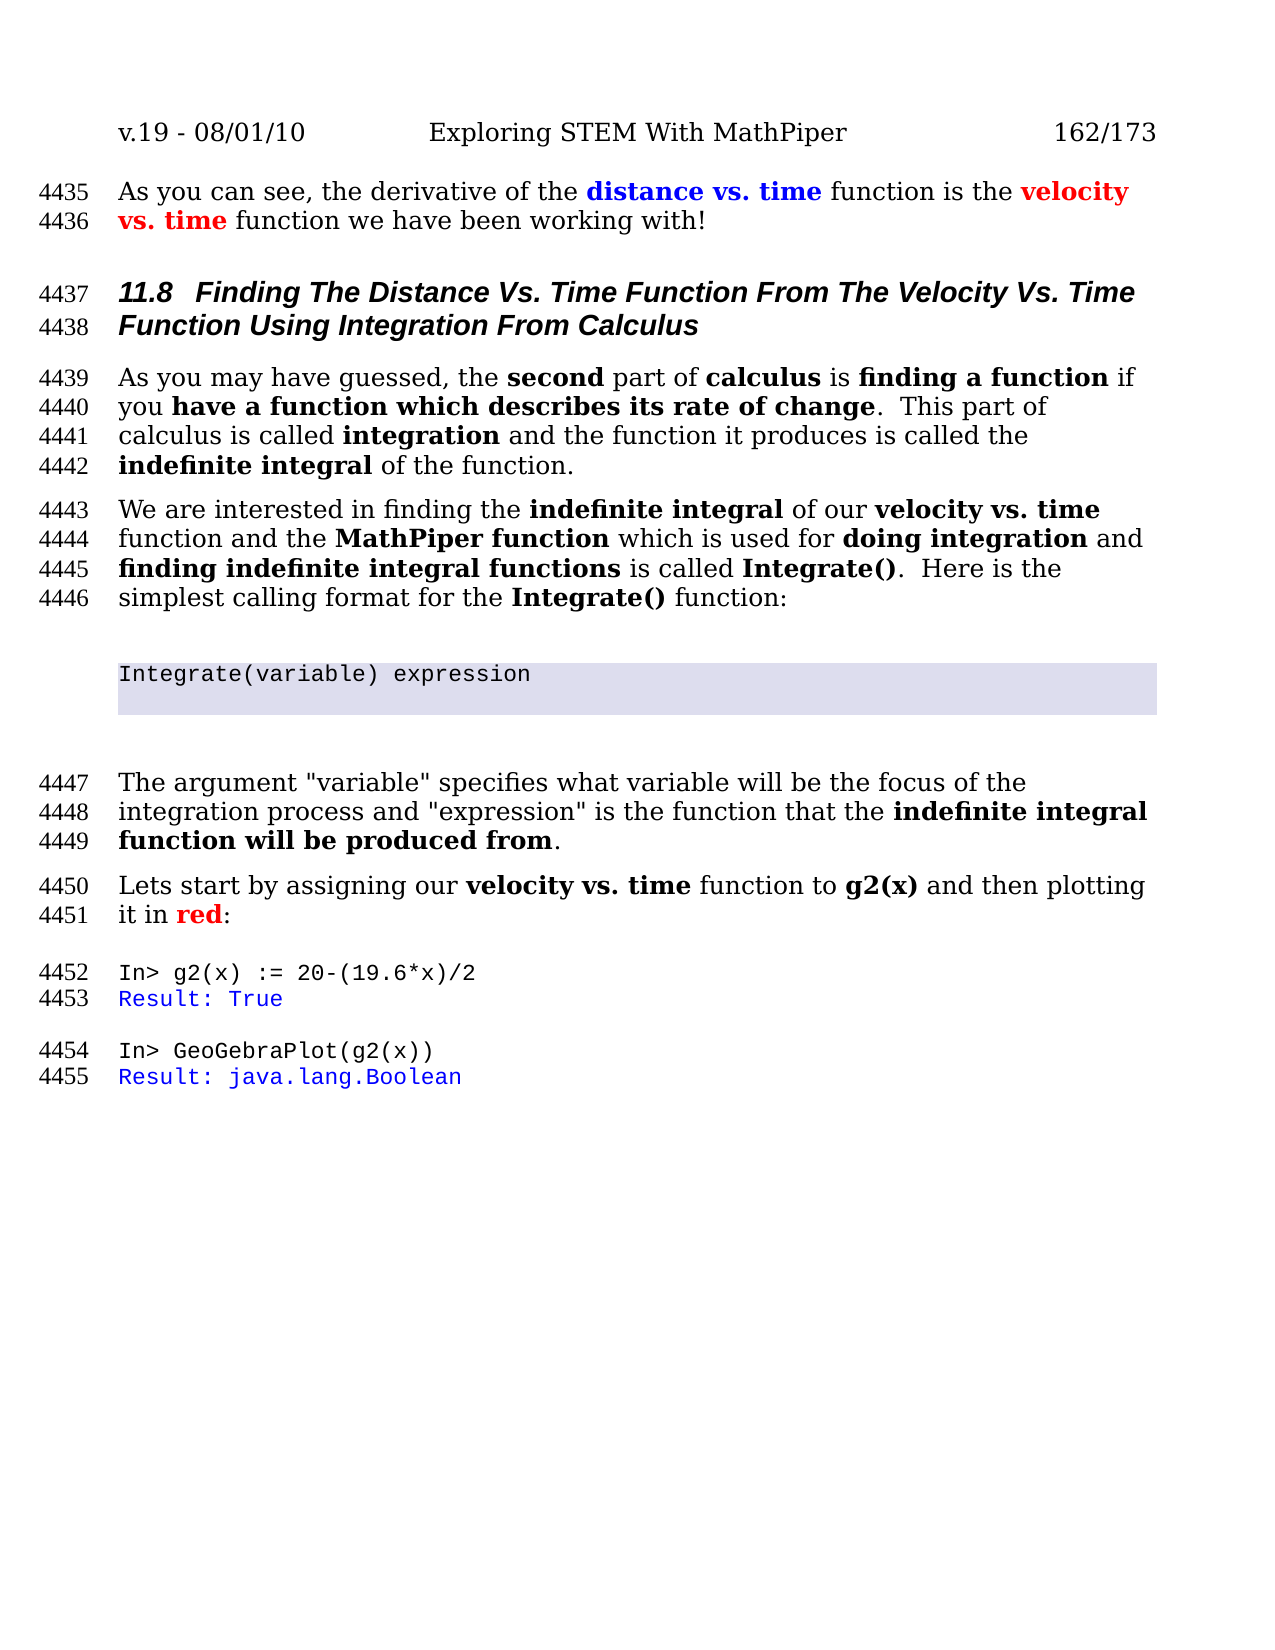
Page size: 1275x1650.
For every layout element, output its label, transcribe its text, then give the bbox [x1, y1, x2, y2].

text In> GeoGebraPlot(g2(x)) [118, 1039, 1157, 1065]
text As you can see, the derivative of the distance vs. time function is the velocity vs. time function we have been working with! [118, 177, 1157, 236]
subtitle Finding The Distance Vs. Time Function From The Velocity Vs. Time Function Using Integration From Calculus [118, 274, 1157, 342]
text Lets start by assigning our velocity vs. time function to g2(x) and then plotting it in red: [118, 871, 1157, 929]
text Result: java.lang.Boolean [118, 1065, 1157, 1091]
table_header Integrate(variable) expression [118, 663, 1157, 715]
text As you may have guessed, the second part of calculus is finding a function if you have a function which describes its rate of change. This part of calculus is called integration and the function it produces is called the indefinite integral of the function. [118, 363, 1157, 480]
text We are interested in finding the indefinite integral of our velocity vs. time function and the MathPiper function which is used for doing integration and finding indefinite integral functions is called Integrate(). Here is the simplest calling format for the Integrate() function: [118, 495, 1157, 613]
text In> g2(x) := 20-(19.6*x)/2 [118, 961, 1157, 987]
text Result: True [118, 987, 1157, 1013]
text The argument "variable" specifies what variable will be the focus of the integration process and "expression" is the function that the indefinite integral function will be produced from. [118, 768, 1157, 856]
